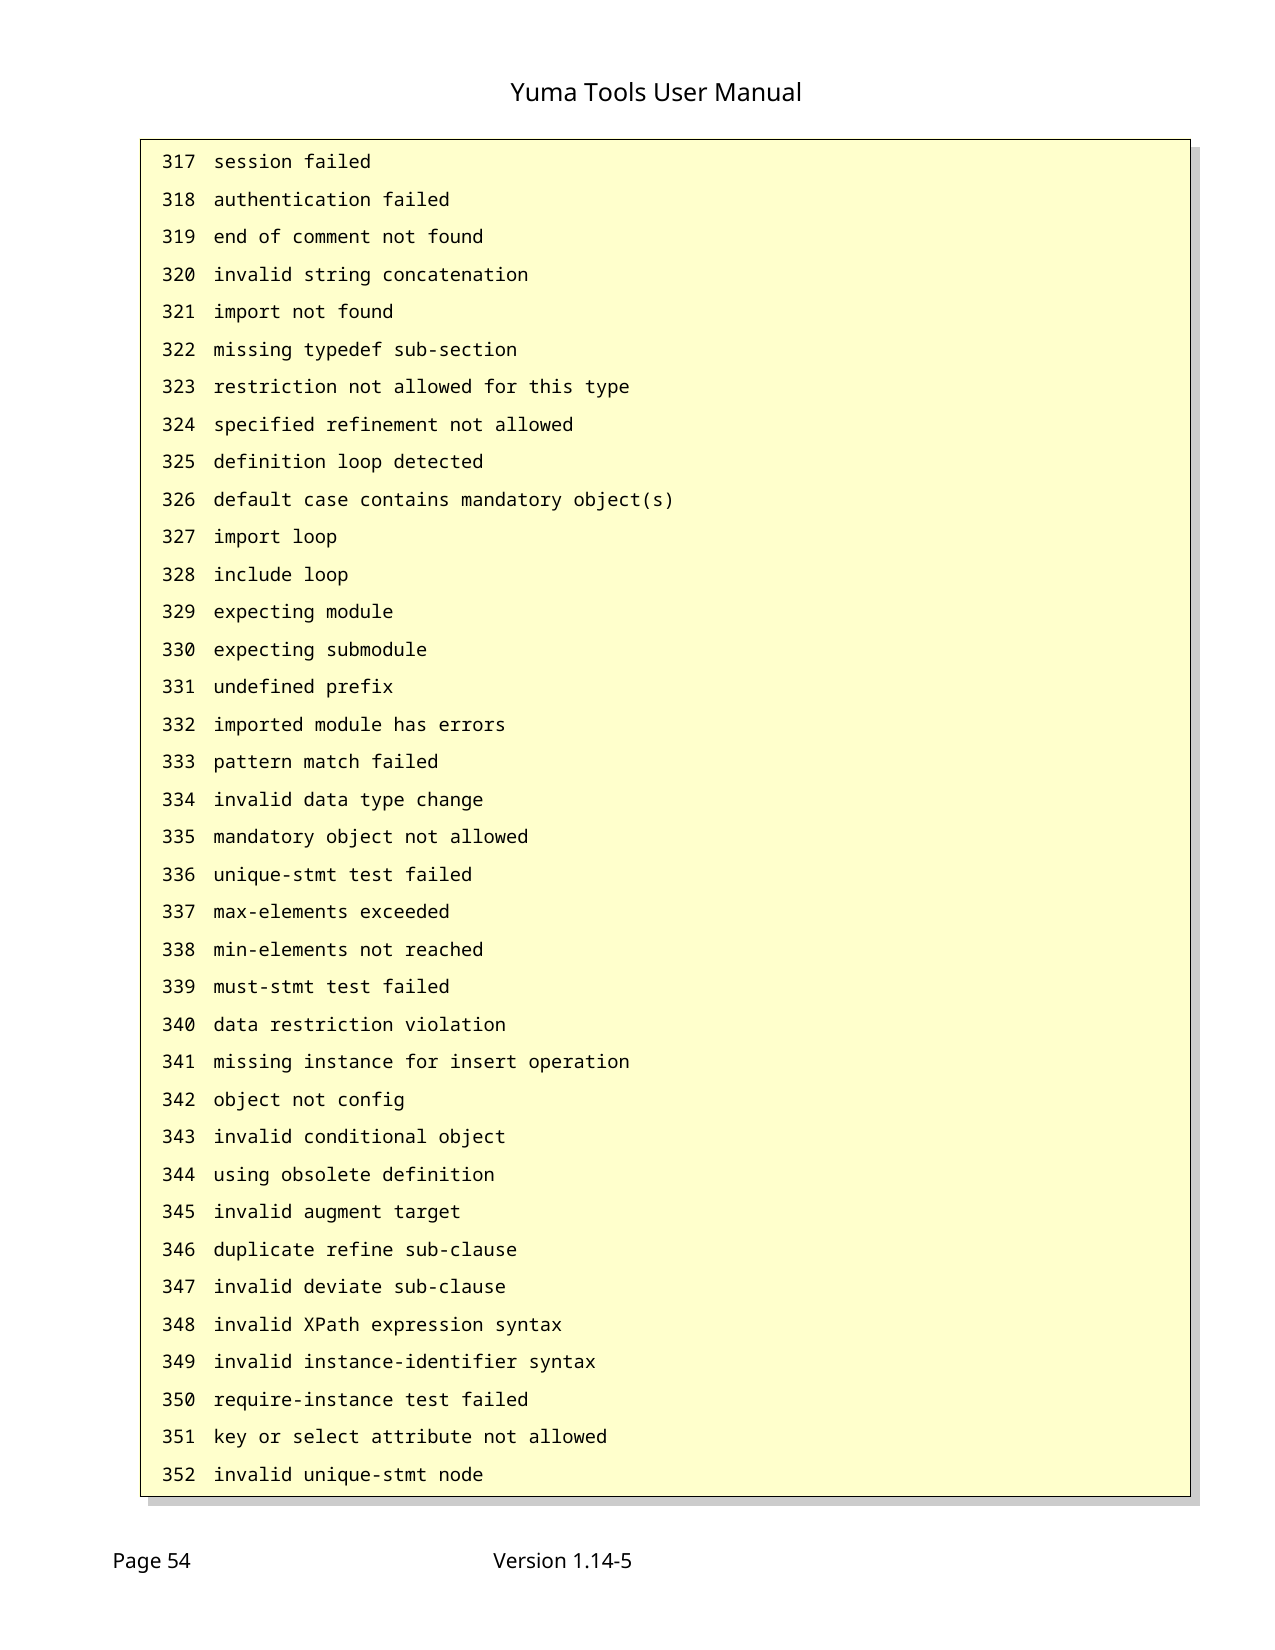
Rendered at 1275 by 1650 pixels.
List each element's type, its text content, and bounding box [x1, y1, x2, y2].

text 321 import not found [141, 288, 1190, 324]
text 351 key or select attribute not allowed [141, 1413, 1190, 1449]
text 331 undefined prefix [141, 663, 1190, 699]
text 319 end of comment not found [141, 213, 1190, 249]
text 345 invalid augment target [141, 1188, 1190, 1224]
text 317 session failed [141, 140, 1190, 174]
text 329 expecting module [141, 588, 1190, 624]
text 334 invalid data type change [141, 776, 1190, 812]
text 339 must-stmt test failed [141, 963, 1190, 999]
text 323 restriction not allowed for this type [141, 363, 1190, 399]
text 327 import loop [141, 513, 1190, 549]
text 340 data restriction violation [141, 1001, 1190, 1037]
text 328 include loop [141, 551, 1190, 587]
text 342 object not config [141, 1076, 1190, 1112]
text 343 invalid conditional object [141, 1113, 1190, 1149]
text 330 expecting submodule [141, 626, 1190, 662]
text 346 duplicate refine sub-clause [141, 1226, 1190, 1262]
text 349 invalid instance-identifier syntax [141, 1338, 1190, 1374]
text 350 require-instance test failed [141, 1376, 1190, 1412]
text 320 invalid string concatenation [141, 251, 1190, 287]
text 325 definition loop detected [141, 438, 1190, 474]
text 347 invalid deviate sub-clause [141, 1263, 1190, 1299]
text 324 specified refinement not allowed [141, 401, 1190, 437]
text 326 default case contains mandatory object(s) [141, 476, 1190, 512]
text 322 missing typedef sub-section [141, 326, 1190, 362]
text 335 mandatory object not allowed [141, 813, 1190, 849]
text 341 missing instance for insert operation [141, 1038, 1190, 1074]
text 318 authentication failed [141, 176, 1190, 212]
text 337 max-elements exceeded [141, 888, 1190, 924]
text 352 invalid unique-stmt node [141, 1451, 1190, 1496]
text 336 unique-stmt test failed [141, 851, 1190, 887]
text 338 min-elements not reached [141, 926, 1190, 962]
text 332 imported module has errors [141, 701, 1190, 737]
text 348 invalid XPath expression syntax [141, 1301, 1190, 1337]
text 344 using obsolete definition [141, 1151, 1190, 1187]
text 333 pattern match failed [141, 738, 1190, 774]
